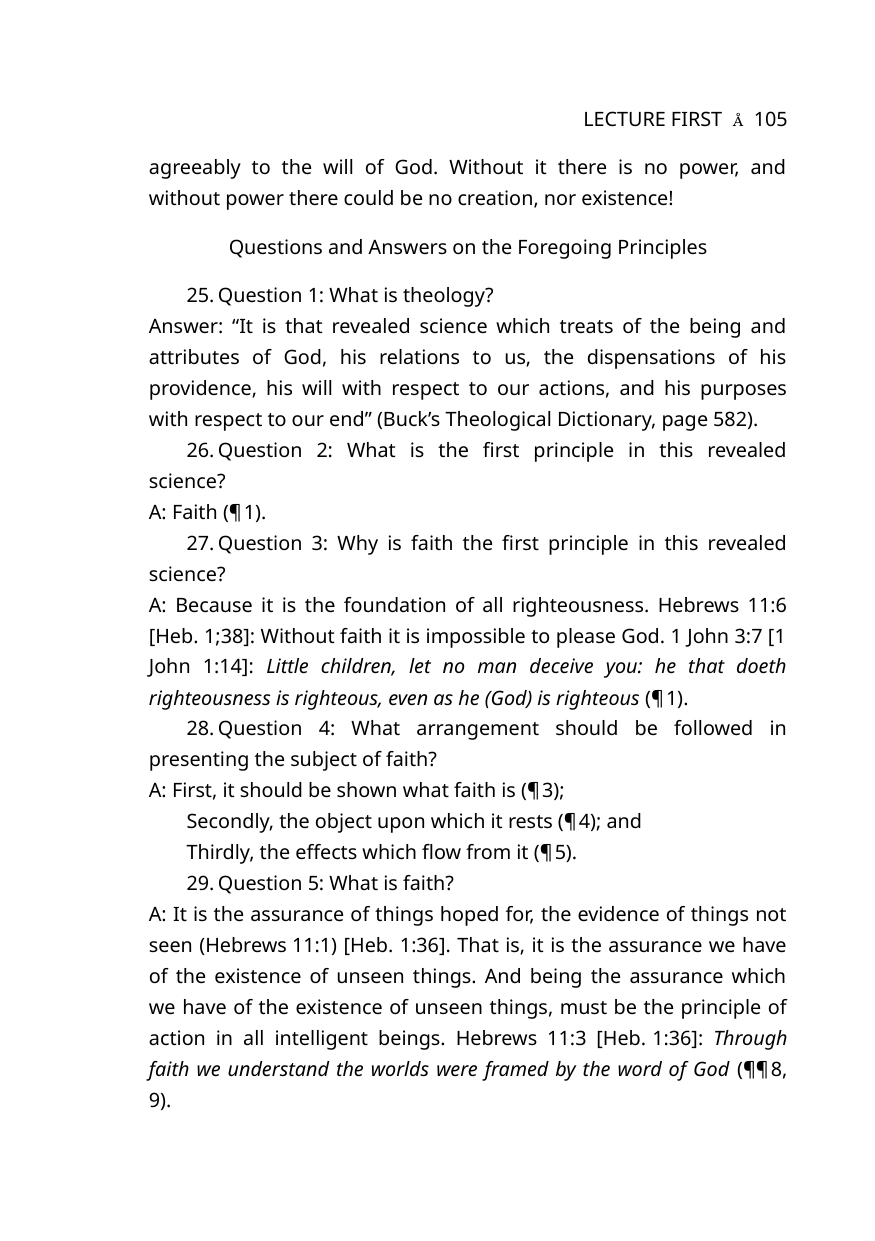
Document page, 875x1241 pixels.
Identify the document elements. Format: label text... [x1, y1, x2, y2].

text A: Because it is the foundation of all righteousness. Hebrews 11:6 [Heb. 1;38]: Without faith it is impossible to please God. 1 John 3:7 [1 John 1:14]: Little children, let no man deceive you: he that doeth righteousness is righteous, even as he (God) is righteous (¶ 1). [149, 591, 787, 711]
text 27. Question 3: Why is faith the first principle in this revealed science? [149, 529, 787, 587]
text 26. Question 2: What is the first principle in this revealed science? [149, 436, 787, 494]
text 28. Question 4: What arrangement should be followed in presenting the subject of faith? [149, 715, 787, 773]
text Questions and Answers on the Foregoing Principles [149, 233, 787, 260]
text 25. Question 1: What is theology? [149, 282, 787, 308]
text Secondly, the object upon which it rests (¶ 4); and [149, 807, 787, 834]
text A: It is the assurance of things hoped for, the evidence of things not seen (Hebrews 11:1) [Heb. 1:36]. That is, it is the assurance we have of the existence of unseen things. And being the assurance which we have of the existence of unseen things, must be the principle of action in all intelligent beings. Hebrews 11:3 [Heb. 1:36]: Through faith we understand the worlds were framed by the word of God (¶¶ 8, 9). [149, 900, 787, 1113]
text 29. Question 5: What is faith? [149, 869, 787, 896]
text A: First, it should be shown what faith is (¶ 3); [149, 777, 787, 803]
text Thirdly, the effects which flow from it (¶ 5). [149, 838, 787, 865]
text A: Faith (¶ 1). [149, 498, 787, 525]
text Answer: “It is that revealed science which treats of the being and attributes of God, his relations to us, the dispensations of his providence, his will with respect to our actions, and his purposes with respect to our end” (Buck’s Theological Dictionary, page 582). [149, 312, 787, 432]
text agreeably to the will of God. Without it there is no power, and without power there could be no creation, nor existence! [149, 153, 787, 211]
